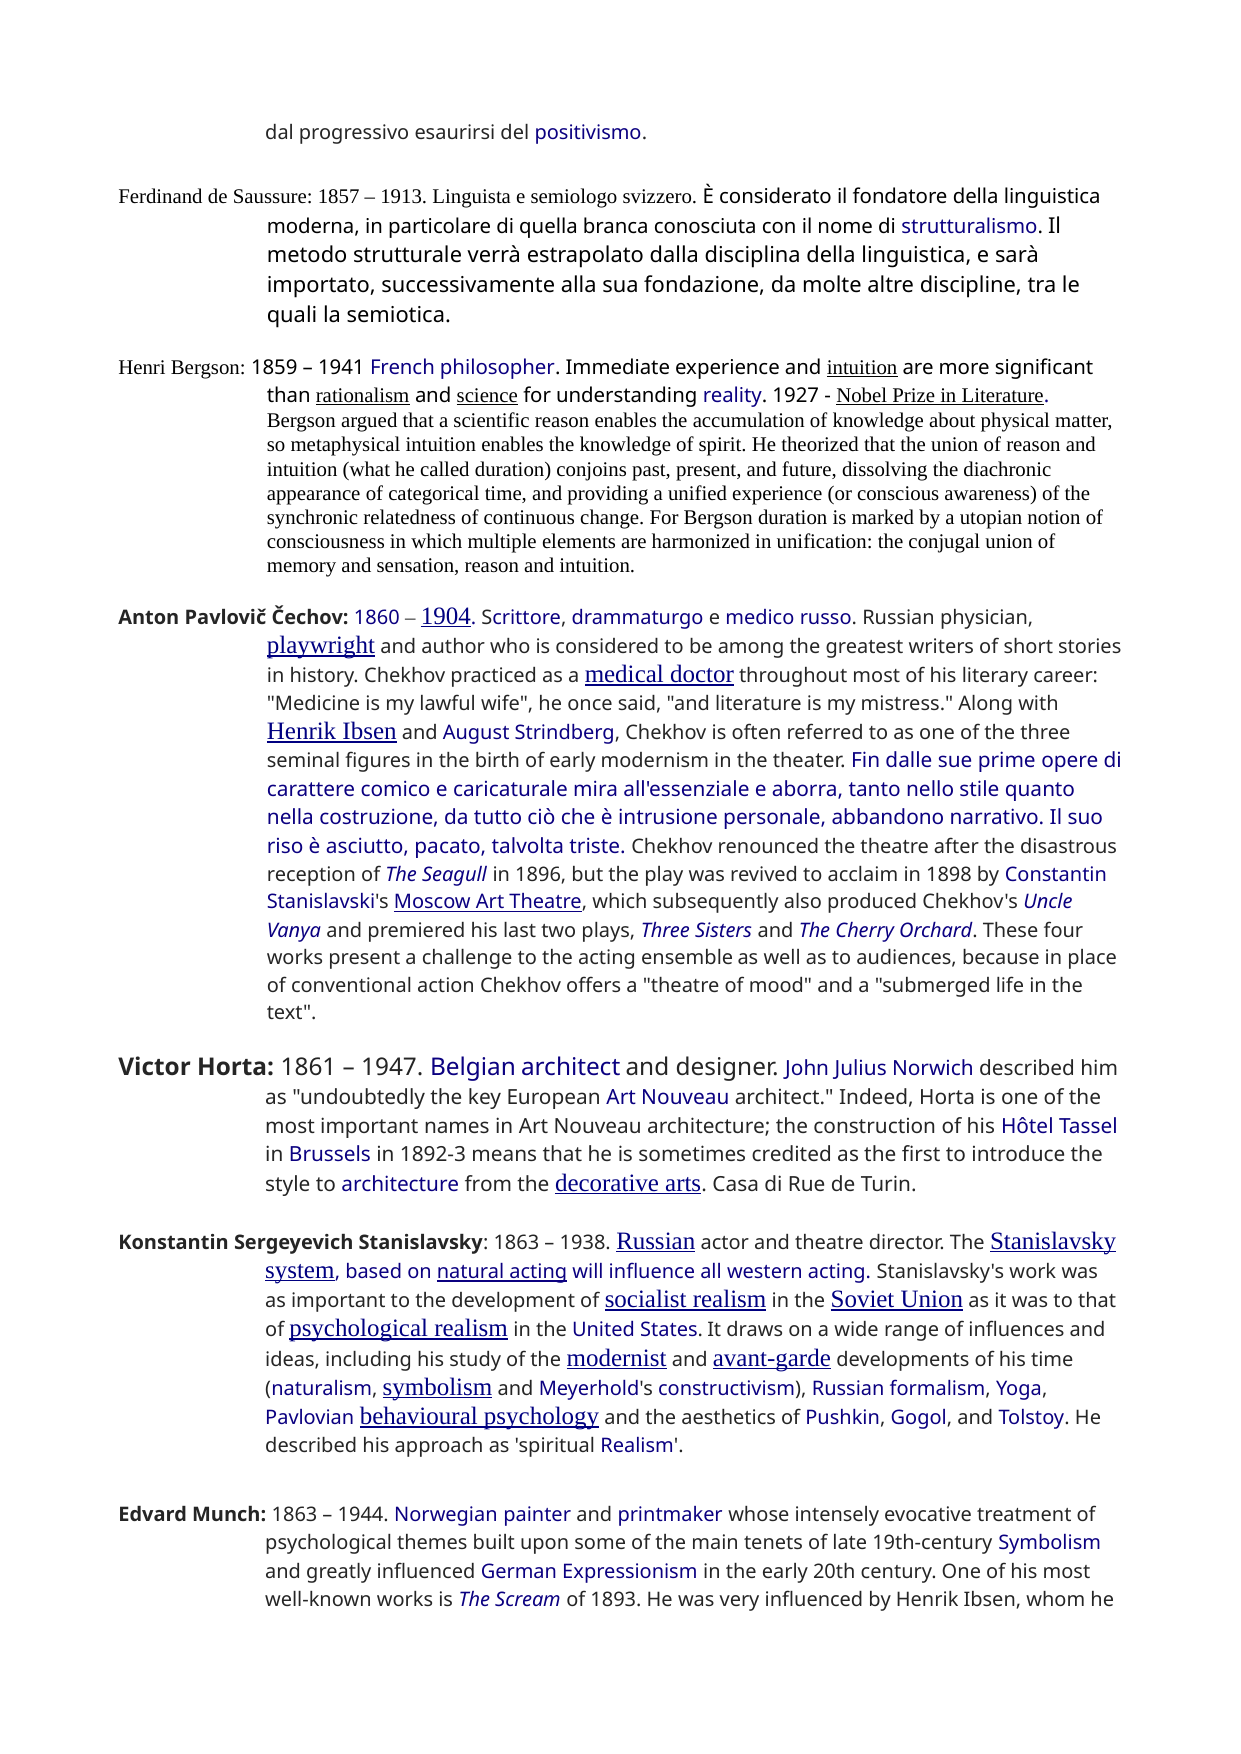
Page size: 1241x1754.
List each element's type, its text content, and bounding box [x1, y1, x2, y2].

text Anton Pavlovič Čechov: 1860 – 1904. Scrittore, drammaturgo e medico russo. Russian physician, playwright and author who is considered to be among the greatest writers of short stories in history. Chekhov practiced as a medical doctor throughout most of his literary career: "Medicine is my lawful wife", he once said, "and literature is my mistress." Along with Henrik Ibsen and August Strindberg, Chekhov is often referred to as one of the three seminal figures in the birth of early modernism in the theater. Fin dalle sue prime opere di carattere comico e caricaturale mira all'essenziale e aborra, tanto nello stile quanto nella costruzione, da tutto ciò che è intrusione personale, abbandono narrativo. Il suo riso è asciutto, pacato, talvolta triste. Chekhov renounced the theatre after the disastrous reception of The Seagull in 1896, but the play was revived to acclaim in 1898 by Constantin Stanislavski's Moscow Art Theatre, which subsequently also produced Chekhov's Uncle Vanya and premiered his last two plays, Three Sisters and The Cherry Orchard. These four works present a challenge to the acting ensemble as well as to audiences, because in place of conventional action Chekhov offers a "theatre of mood" and a "submerged life in the text". [118, 601, 1122, 1025]
text Victor Horta: 1861 – 1947. Belgian architect and designer. John Julius Norwich described him as "undoubtedly the key European Art Nouveau architect." Indeed, Horta is one of the most important names in Art Nouveau architecture; the construction of his Hôtel Tassel in Brussels in 1892-3 means that he is sometimes credited as the first to introduce the style to architecture from the decorative arts. Casa di Rue de Turin. [118, 1049, 1122, 1197]
text Edvard Munch: 1863 – 1944. Norwegian painter and printmaker whose intensely evocative treatment of psychological themes built upon some of the main tenets of late 19th-century Symbolism and greatly influenced German Expressionism in the early 20th century. One of his most well-known works is The Scream of 1893. He was very influenced by Henrik Ibsen, whom he [118, 1499, 1122, 1613]
text Konstantin Sergeyevich Stanislavsky: 1863 – 1938. Russian actor and theatre director. The Stanislavsky system, based on natural acting will influence all western acting. Stanislavsky's work was as important to the development of socialist realism in the Soviet Union as it was to that of psychological realism in the United States. It draws on a wide range of influences and ideas, including his study of the modernist and avant-garde developments of his time (naturalism, symbolism and Meyerhold's constructivism), Russian formalism, Yoga, Pavlovian behavioural psychology and the aesthetics of Pushkin, Gogol, and Tolstoy. He described his approach as 'spiritual Realism'. [118, 1226, 1122, 1458]
text Henri Bergson: 1859 – 1941 French philosopher. Immediate experience and intuition are more significant than rationalism and science for understanding reality. 1927 - Nobel Prize in Literature. Bergson argued that a scientific reason enables the accumulation of knowledge about physical matter, so metaphysical intuition enables the knowledge of spirit. He theorized that the union of reason and intuition (what he called duration) conjoins past, present, and future, dissolving the diachronic appearance of categorical time, and providing a unified experience (or conscious awareness) of the synchronic relatedness of continuous change. For Bergson duration is marked by a utopian notion of consciousness in which multiple elements are harmonized in unification: the conjugal union of memory and sensation, reason and intuition. [118, 353, 1122, 577]
text Ferdinand de Saussure: 1857 – 1913. Linguista e semiologo svizzero. È considerato il fondatore della linguistica moderna, in particolare di quella branca conosciuta con il nome di strutturalismo. Il metodo strutturale verrà estrapolato dalla disciplina della linguistica, e sarà importato, successivamente alla sua fondazione, da molte altre discipline, tra le quali la semiotica. [118, 182, 1122, 329]
text dal progressivo esaurirsi del positivismo. [118, 118, 1122, 145]
